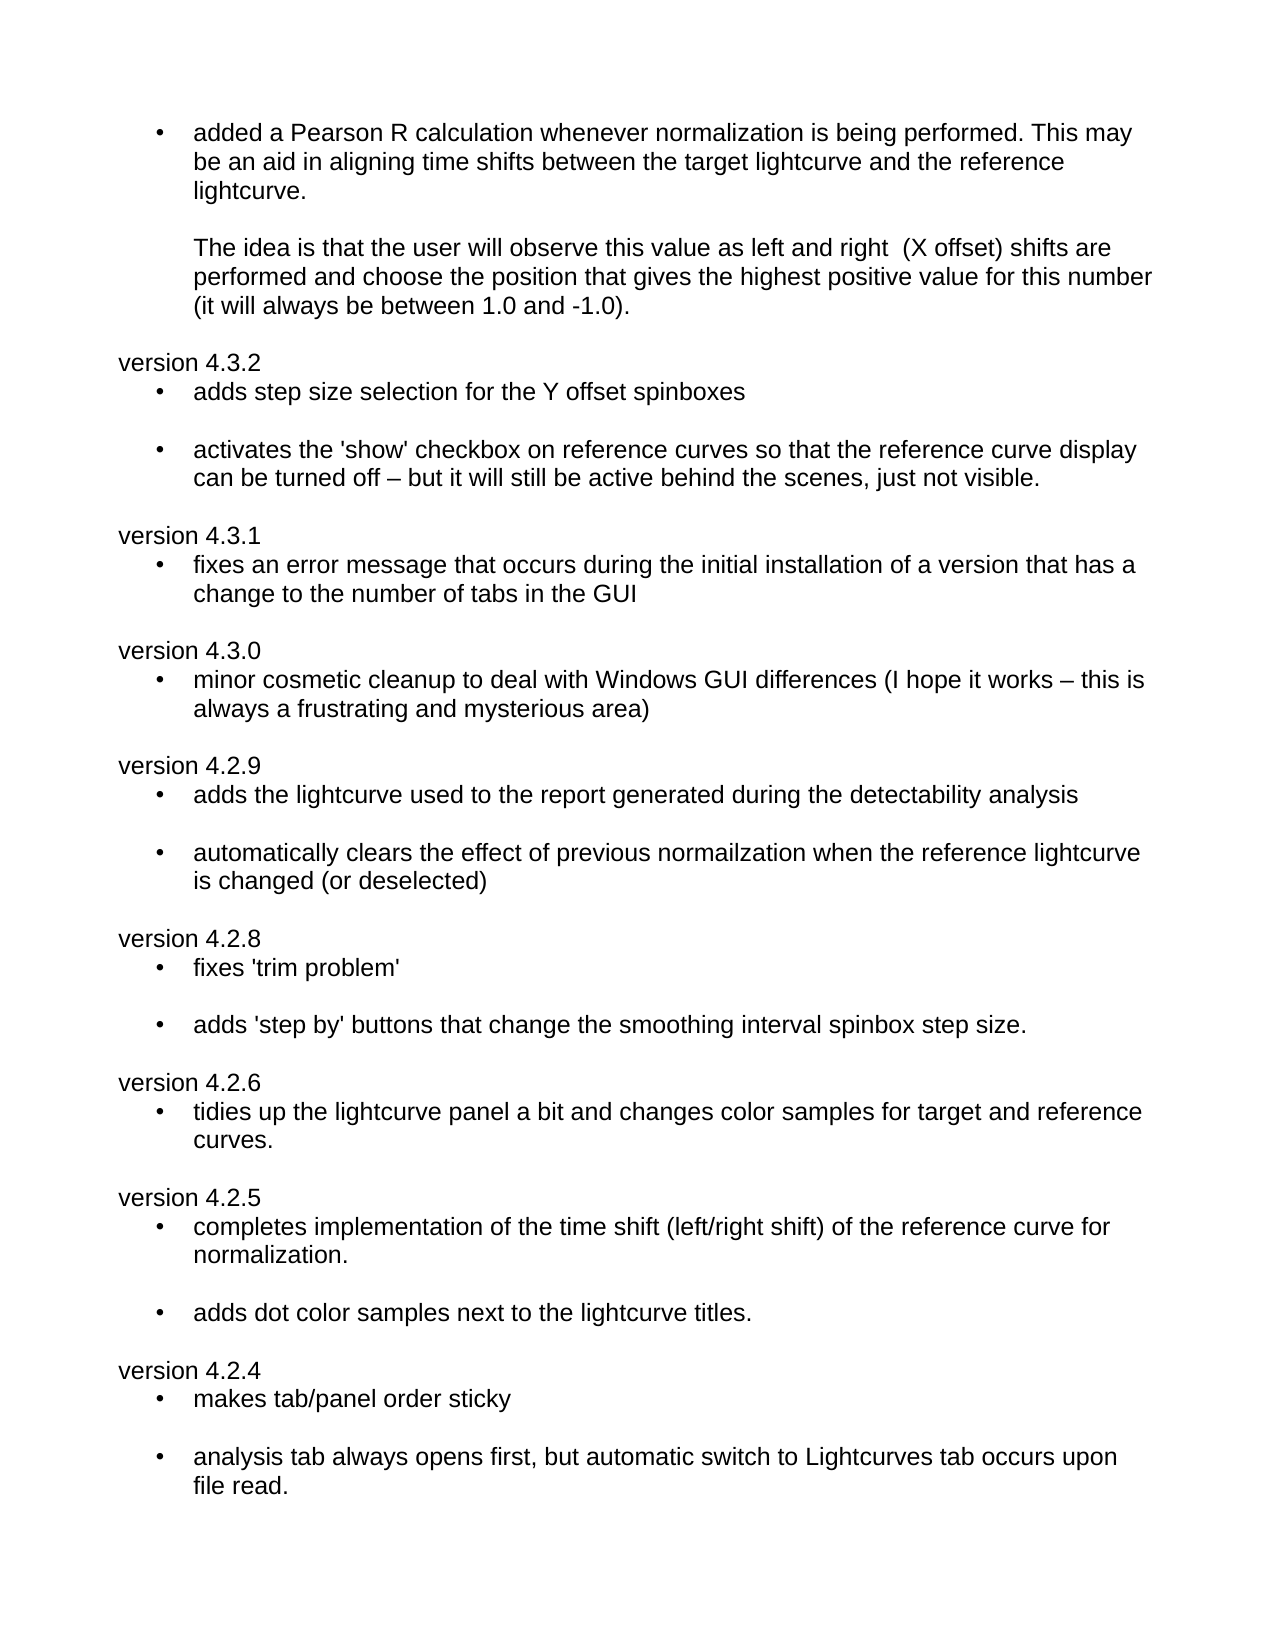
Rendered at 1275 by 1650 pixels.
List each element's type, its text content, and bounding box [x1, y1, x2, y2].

text version 4.3.2 [118, 348, 1157, 377]
text version 4.2.5 [118, 1183, 1157, 1212]
list adds the lightcurve used to the report generated during the detectability analysis [156, 780, 1157, 837]
list automatically clears the effect of previous normailzation when the reference lightcurve is changed (or deselected) [156, 837, 1157, 924]
list tidies up the lightcurve panel a bit and changes color samples for target and reference curves. [156, 1097, 1157, 1183]
text version 4.2.6 [118, 1068, 1157, 1097]
text version 4.3.1 [118, 521, 1157, 550]
list makes tab/panel order sticky [156, 1384, 1157, 1442]
list adds dot color samples next to the lightcurve titles. [156, 1298, 1157, 1356]
list completes implementation of the time shift (left/right shift) of the reference curve for normalization. [156, 1212, 1157, 1298]
text version 4.2.8 [118, 924, 1157, 953]
list added a Pearson R calculation whenever normalization is being performed. This may be an aid in aligning time shifts between the target lightcurve and the reference lightcurve. The idea is that the user will observe this value as left and right (X offset) shifts are performed and choose the position that gives the highest positive value for this number (it will always be between 1.0 and -1.0). [156, 118, 1157, 348]
list activates the 'show' checkbox on reference curves so that the reference curve display can be turned off – but it will still be active behind the scenes, just not visible. [156, 434, 1157, 521]
list fixes an error message that occurs during the initial installation of a version that has a change to the number of tabs in the GUI [156, 550, 1157, 636]
list adds step size selection for the Y offset spinboxes [156, 377, 1157, 434]
list fixes 'trim problem' [156, 953, 1157, 1010]
list minor cosmetic cleanup to deal with Windows GUI differences (I hope it works – this is always a frustrating and mysterious area) [156, 665, 1157, 751]
list adds 'step by' buttons that change the smoothing interval spinbox step size. [156, 1010, 1157, 1068]
text version 4.2.4 [118, 1356, 1157, 1384]
text version 4.2.9 [118, 751, 1157, 780]
text version 4.3.0 [118, 636, 1157, 665]
list analysis tab always opens first, but automatic switch to Lightcurves tab occurs upon file read. [156, 1442, 1157, 1528]
